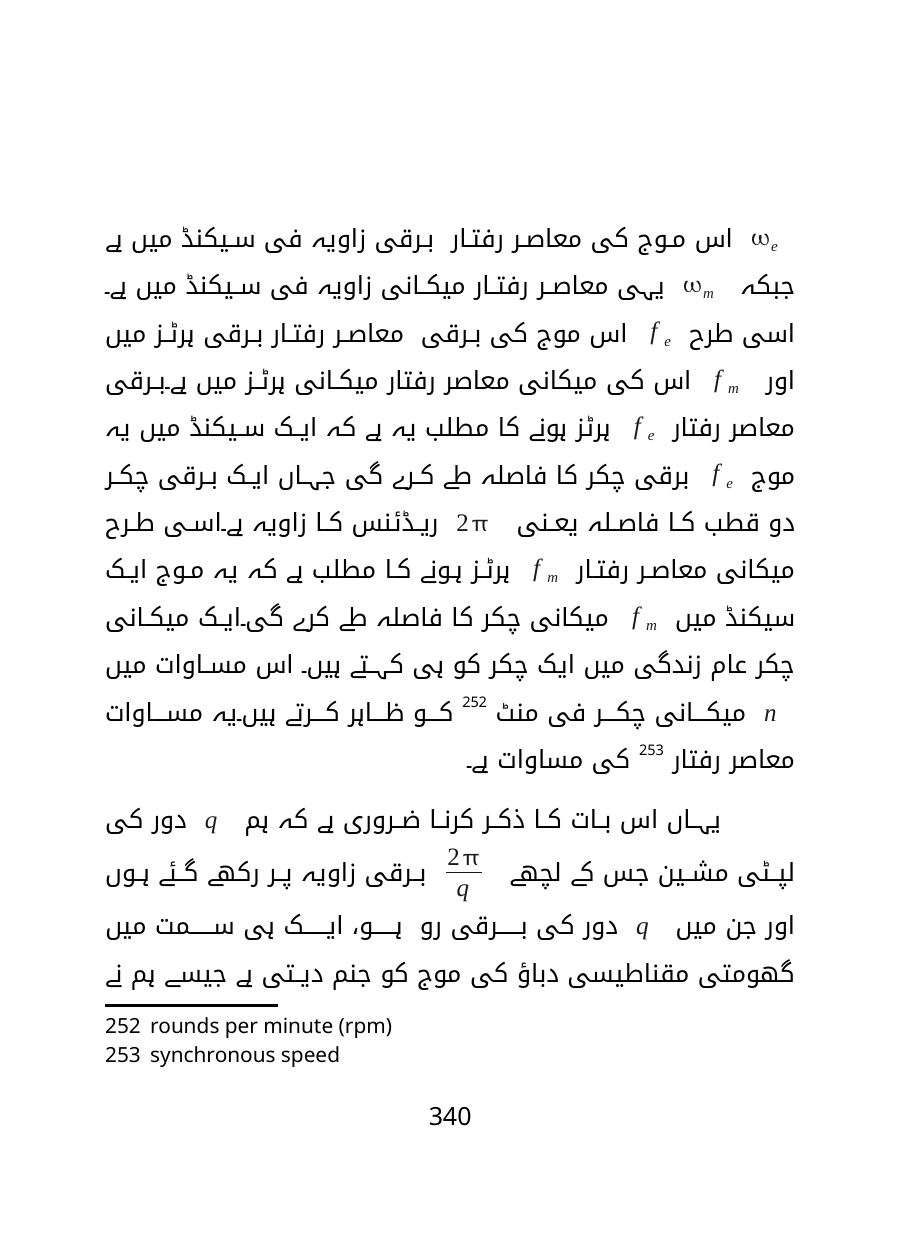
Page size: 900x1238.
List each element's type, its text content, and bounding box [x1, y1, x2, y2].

text یہاں اس بات کا ذکر کرنا ضروری ہے کہ ہم دور کی لپٹی مشین جس کے لچھے برقی زاویہ پر رکھے گئے ہوں اور جن میں دور کی برقی رو ہو، ایک ہی سمت میں گھومتی مقناطیسی دباؤ کی موج کو جنم دیتی ہے جیسے ہم نے [105, 796, 795, 997]
text synchronous speed [105, 1040, 795, 1068]
text اس موج کی معاصر رفتار برقی زاویہ فی سیکنڈ میں ہے جبکہ یہی معاصر رفتار میکانی زاویہ فی سیکنڈ میں ہے۔اسی طرحاس موج کی برقی معاصر رفتار برقی ہرٹز میں اور اس کی میکانی معاصر رفتار میکانی ہرٹز میں ہے۔برقی معاصر رفتارہرٹز ہونے کا مطلب یہ ہے کہ ایک سیکنڈ میں یہ موجبرقی چکر کا فاصلہ طے کرے گی جہاں ایک برقی چکر دو قطب کا فاصلہ یعنی ریڈئنس کا زاویہ ہے۔اسی طرح میکانی معاصر رفتارہرٹز ہونے کا مطلب ہے کہ یہ موج ایک سیکنڈ میںمیکانی چکر کا فاصلہ طے کرے گی۔ایک میکانی چکر عام زندگی میں ایک چکر کو ہی کہتے ہیں۔ اس مساوات میں میکانی چکر فی منٹ کو ظاہر کرتے ہیں۔یہ مساوات معاصر رفتار کی مساوات ہے۔ [105, 215, 795, 784]
text rounds per minute (rpm) [105, 1012, 795, 1040]
